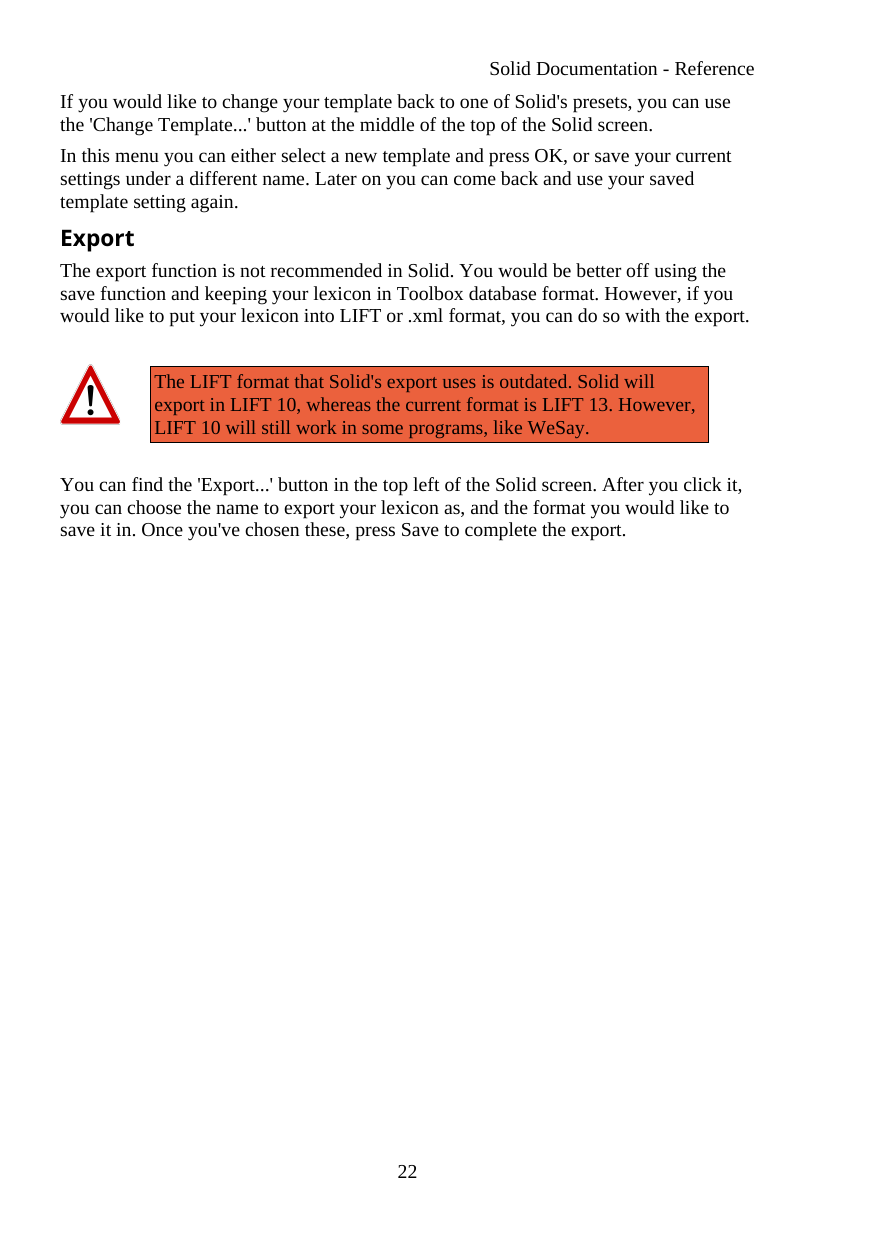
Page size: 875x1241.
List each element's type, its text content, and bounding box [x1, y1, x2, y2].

text The LIFT format that Solid's export uses is outdated. Solid will export in LIFT 10, whereas the current format is LIFT 13. However, LIFT 10 will still work in some programs, like WeSay. [151, 367, 708, 442]
text In this menu you can either select a new template and press OK, or save your current settings under a different name. Later on you can come back and use your saved template setting again. [60, 144, 754, 213]
picture [60, 364, 121, 425]
text You can find the 'Export...' button in the top left of the Solid screen. After you click it, you can choose the name to export your lexicon as, and the format you would like to save it in. Once you've chosen these, press Save to complete the export. [60, 473, 754, 541]
subtitle Export [60, 222, 754, 253]
text If you would like to change your template back to one of Solid's presets, you can use the 'Change Template...' button at the middle of the top of the Solid screen. [60, 90, 754, 136]
text The export function is not recommended in Solid. You would be better off using the save function and keeping your lexicon in Toolbox database format. However, if you would like to put your lexicon into LIFT or .xml format, you can do so with the export. [60, 259, 754, 327]
